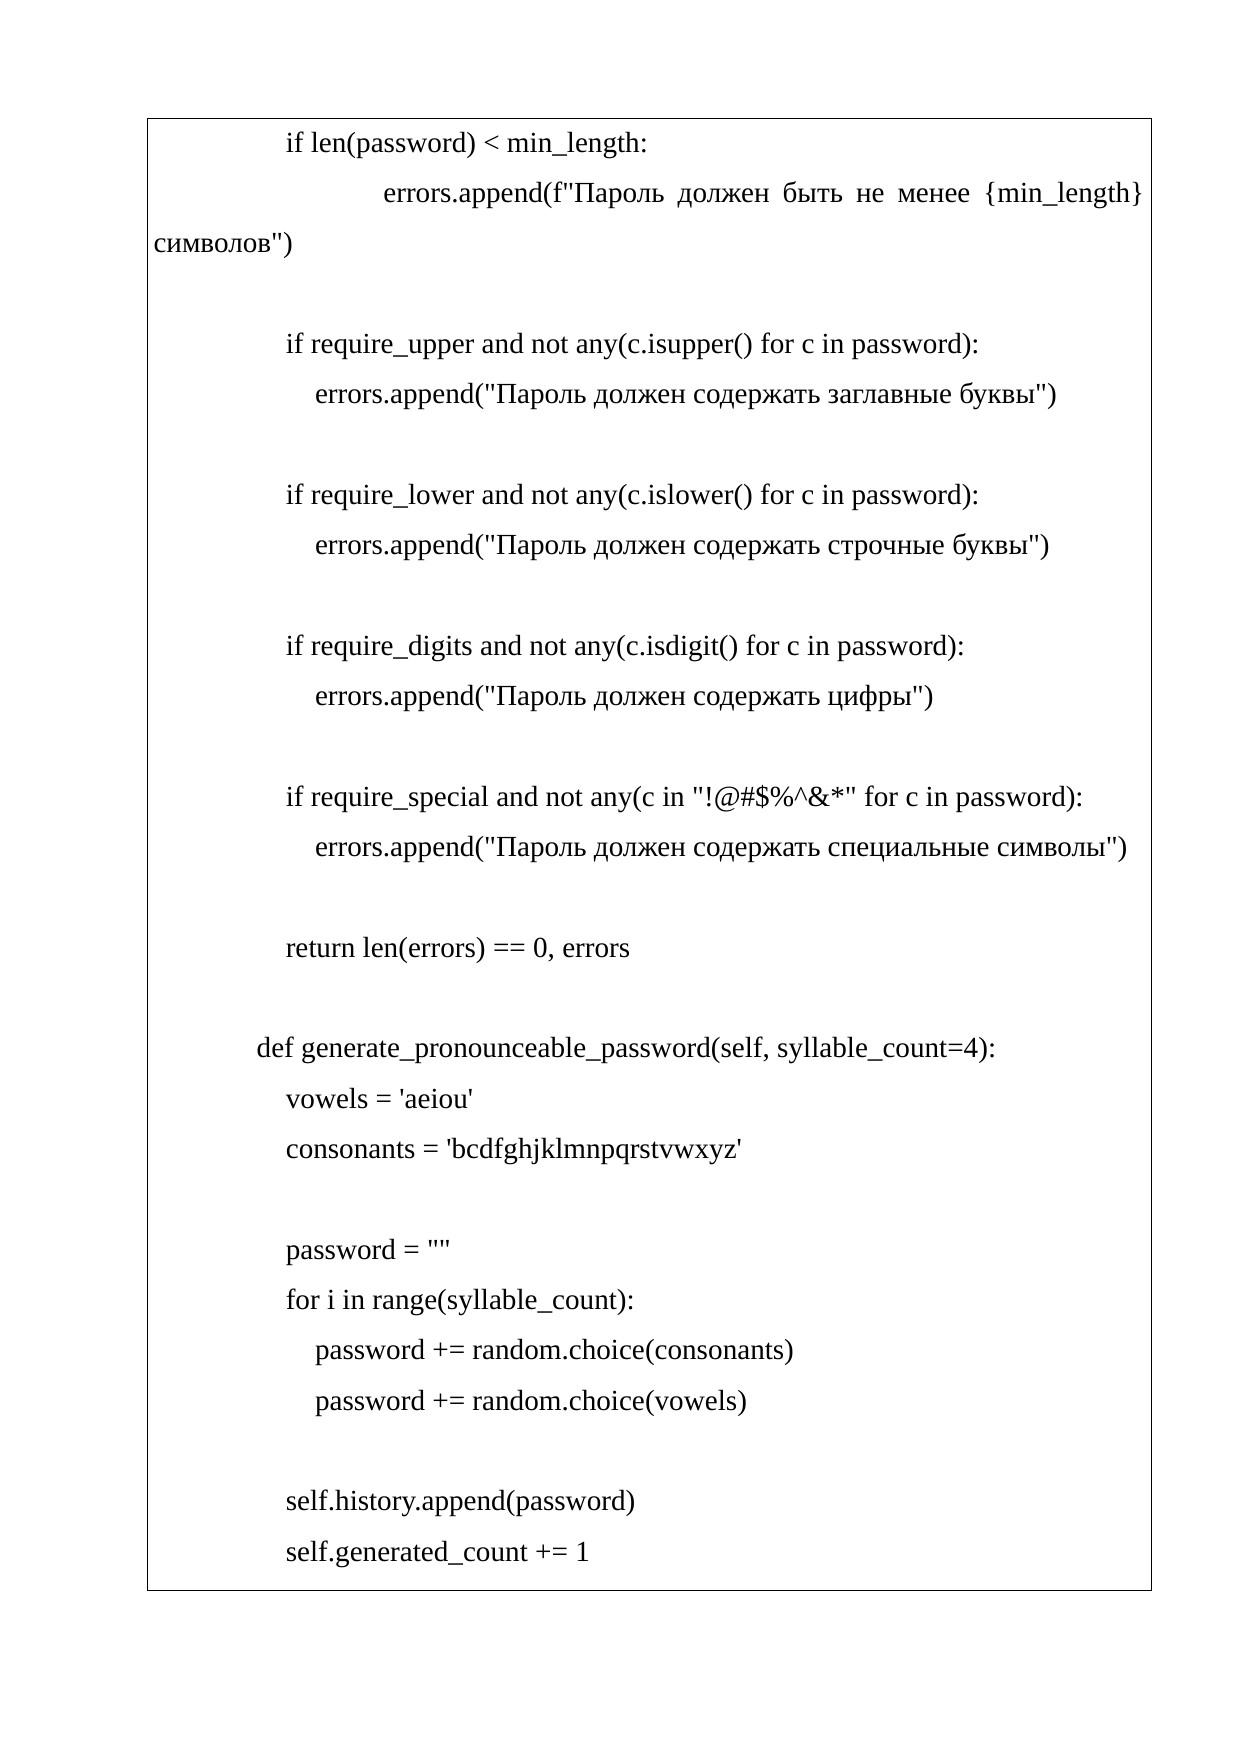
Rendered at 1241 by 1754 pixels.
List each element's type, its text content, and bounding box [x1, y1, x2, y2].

table_header if len(password) < min_length: errors.append(f"Пароль должен быть не менее {min_length} символов") if require_upper and not any(c.isupper() for c in password): errors.append("Пароль должен содержать заглавные буквы") if require_lower and not any(c.islower() for c in password): errors.append("Пароль должен содержать строчные буквы") if require_digits and not any(c.isdigit() for c in password): errors.append("Пароль должен содержать цифры") if require_special and not any(c in "!@#$%^&*" for c in password): errors.append("Пароль должен содержать специальные символы") return len(errors) == 0, errors def generate_pronounceable_password(self, syllable_count=4): vowels = 'aeiou' consonants = 'bcdfghjklmnpqrstvwxyz' password = "" for i in range(syllable_count): password += random.choice(consonants) password += random.choice(vowels) self.history.append(password) self.generated_count += 1 [148, 119, 1151, 1589]
